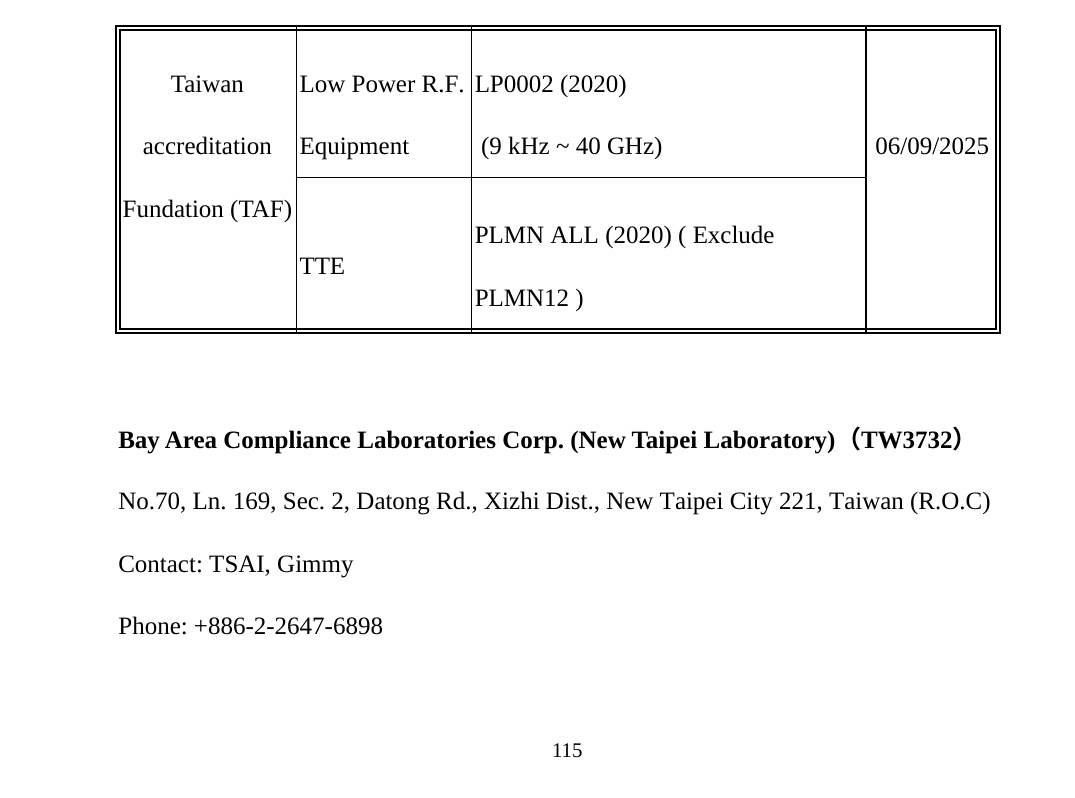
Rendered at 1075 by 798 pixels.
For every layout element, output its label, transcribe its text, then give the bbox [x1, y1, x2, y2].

text Contact: TSAI, Gimmy Phone: +886-2-2647-6898 [118, 521, 1016, 646]
table_cell Low Power R.F. Equipment [297, 31, 471, 177]
table_cell Taiwan accreditation Fundation (TAF) [121, 31, 296, 239]
table_cell [867, 239, 995, 328]
table_cell 06/09/2025 [867, 31, 995, 239]
text Bay Area Compliance Laboratories Corp. (New Taipei Laboratory)（TW3732） [118, 396, 1016, 459]
table_cell LP0002 (2020) (9 kHz ~ 40 GHz) [472, 31, 865, 177]
text No.70, Ln. 169, Sec. 2, Datong Rd., Xizhi Dist., New Taipei City 221, Taiwan (R.O.C) [118, 459, 1016, 521]
table_cell [121, 239, 296, 328]
table_cell TTE [297, 178, 471, 328]
table_cell PLMN ALL (2020) ( Exclude PLMN12 ) [472, 178, 865, 328]
